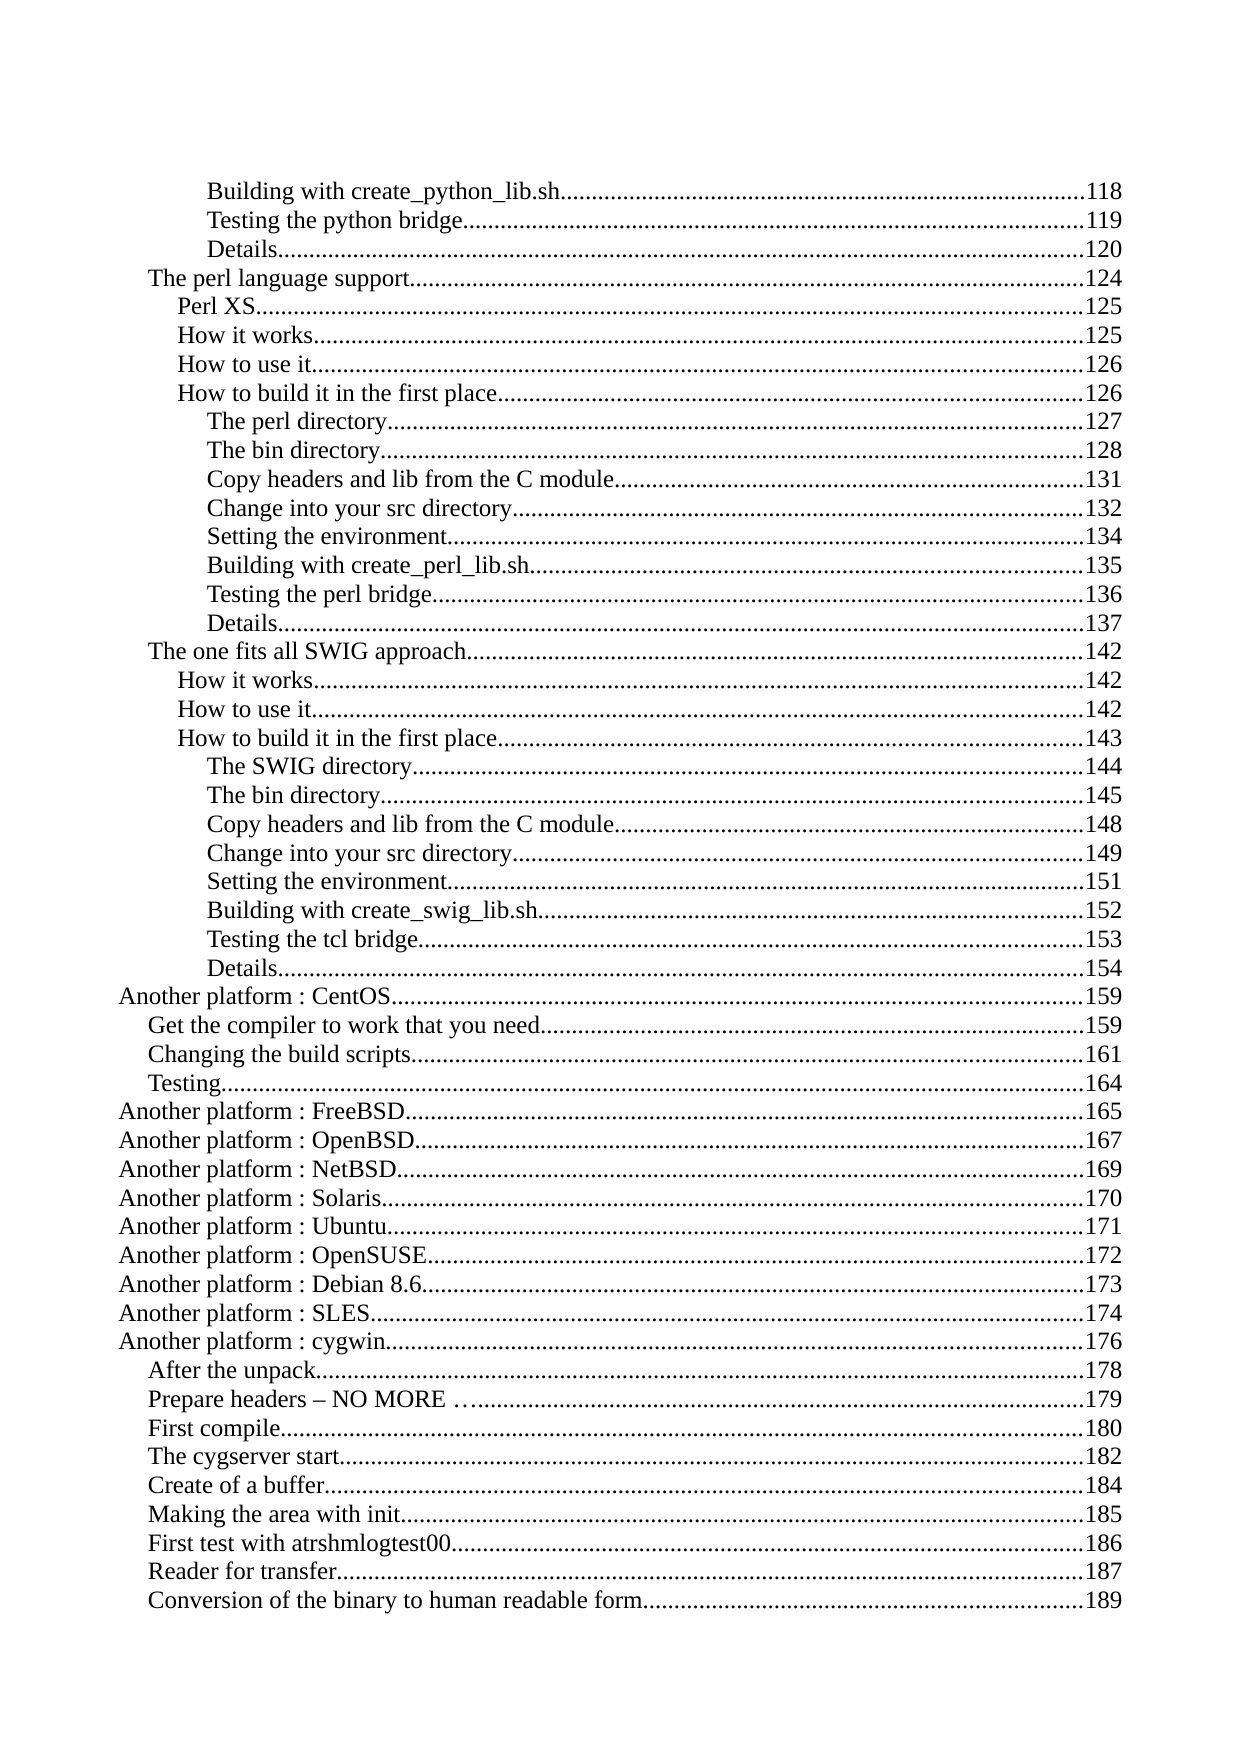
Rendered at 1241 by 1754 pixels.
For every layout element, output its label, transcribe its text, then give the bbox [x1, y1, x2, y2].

text Copy headers and lib from the C module 131 [207, 464, 1122, 493]
text Setting the environment 151 [207, 866, 1122, 895]
text Testing the perl bridge 136 [207, 579, 1122, 608]
text Another platform : Ubuntu 171 [118, 1211, 1122, 1240]
text Building with create_swig_lib.sh 152 [207, 895, 1122, 924]
text The bin directory 145 [207, 780, 1122, 809]
text How it works 125 [177, 320, 1122, 349]
text Testing the python bridge 119 [207, 205, 1122, 234]
text Prepare headers – NO MORE …. 179 [148, 1384, 1122, 1413]
text Change into your src directory 149 [207, 838, 1122, 866]
text The one fits all SWIG approach 142 [148, 636, 1122, 665]
text The bin directory 128 [207, 435, 1122, 464]
text How to build it in the first place 143 [177, 723, 1122, 751]
text How to build it in the first place 126 [177, 378, 1122, 406]
text Create of a buffer 184 [148, 1470, 1122, 1499]
text Another platform : cygwin 176 [118, 1326, 1122, 1355]
text First test with atrshmlogtest00 186 [148, 1528, 1122, 1556]
text After the unpack 178 [148, 1355, 1122, 1384]
text Details 120 [207, 234, 1122, 263]
text How it works 142 [177, 665, 1122, 694]
text Another platform : Solaris 170 [118, 1183, 1122, 1211]
text How to use it 142 [177, 694, 1122, 723]
text Perl XS 125 [177, 291, 1122, 320]
text Another platform : FreeBSD 165 [118, 1096, 1122, 1125]
text First compile 180 [148, 1413, 1122, 1441]
text Reader for transfer 187 [148, 1556, 1122, 1585]
text Another platform : Debian 8.6 173 [118, 1269, 1122, 1298]
text Another platform : NetBSD 169 [118, 1154, 1122, 1183]
text Change into your src directory 132 [207, 493, 1122, 521]
text Another platform : OpenSUSE 172 [118, 1240, 1122, 1269]
text Testing the tcl bridge 153 [207, 924, 1122, 953]
text The SWIG directory 144 [207, 751, 1122, 780]
text How to use it 126 [177, 349, 1122, 378]
text Testing 164 [148, 1068, 1122, 1096]
text Making the area with init 185 [148, 1499, 1122, 1528]
text Setting the environment 134 [207, 521, 1122, 550]
text Details 137 [207, 608, 1122, 636]
text The perl language support 124 [148, 263, 1122, 291]
text Another platform : OpenBSD 167 [118, 1125, 1122, 1154]
text Building with create_python_lib.sh 118 [207, 176, 1122, 205]
text Another platform : SLES 174 [118, 1298, 1122, 1326]
text The cygserver start 182 [148, 1441, 1122, 1470]
text Copy headers and lib from the C module 148 [207, 809, 1122, 838]
text Changing the build scripts 161 [148, 1039, 1122, 1068]
text Another platform : CentOS 159 [118, 981, 1122, 1010]
text The perl directory 127 [207, 406, 1122, 435]
text Building with create_perl_lib.sh 135 [207, 550, 1122, 579]
text Details 154 [207, 953, 1122, 981]
text Get the compiler to work that you need 159 [148, 1010, 1122, 1039]
text Conversion of the binary to human readable form 189 [148, 1585, 1122, 1614]
